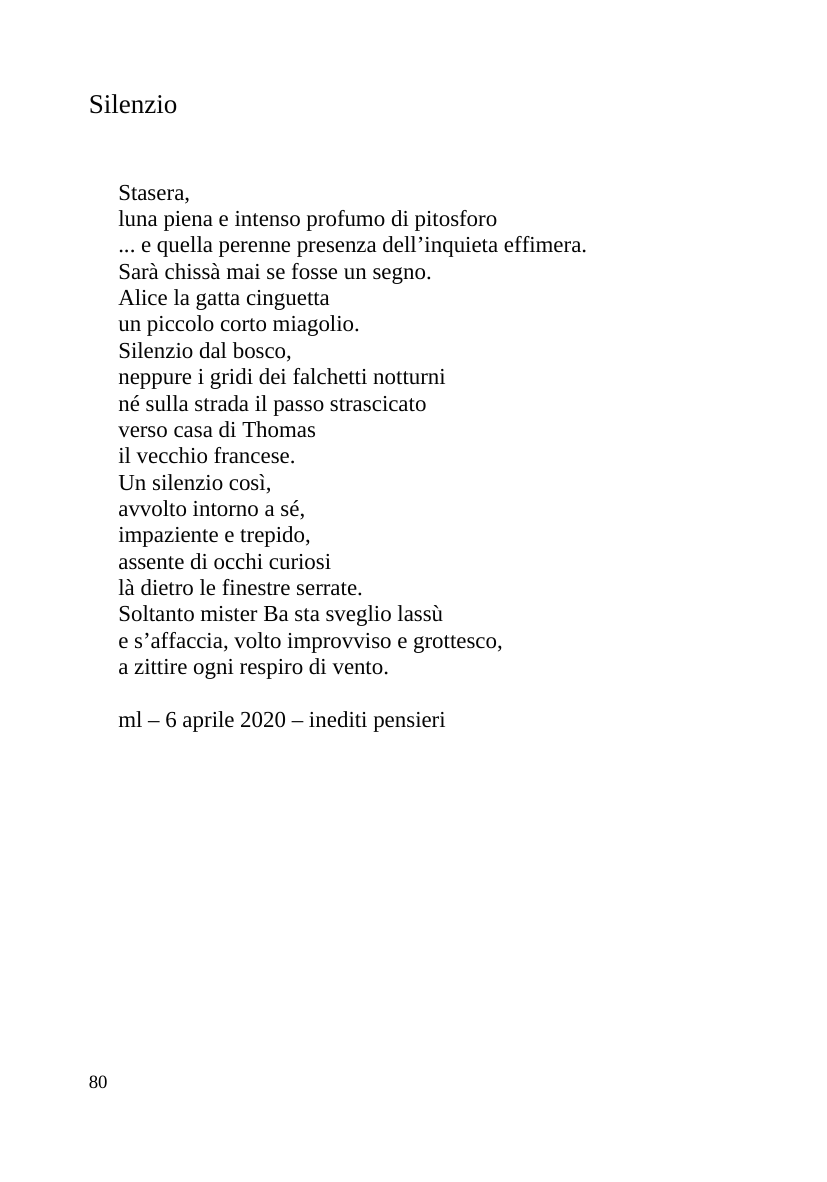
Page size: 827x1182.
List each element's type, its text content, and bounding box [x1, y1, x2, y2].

text Sarà chissà mai se fosse un segno. [118, 258, 738, 284]
text Alice la gatta cinguetta [118, 284, 738, 311]
text avvolto intorno a sé, [118, 495, 738, 521]
text là dietro le finestre serrate. [118, 574, 738, 600]
text Stasera, [118, 179, 738, 205]
text un piccolo corto miagolio. [118, 311, 738, 337]
text Silenzio dal bosco, [118, 337, 738, 363]
text ml – 6 aprile 2020 – inediti pensieri [118, 706, 738, 732]
text a zittire ogni respiro di vento. [118, 653, 738, 679]
text assente di occhi curiosi [118, 548, 738, 574]
text Un silenzio così, [118, 469, 738, 495]
text impaziente e trepido, [118, 521, 738, 548]
text ... e quella perenne presenza dell’inquieta effimera. [118, 231, 738, 258]
text verso casa di Thomas [118, 416, 738, 442]
text luna piena e intenso profumo di pitosforo [118, 205, 738, 231]
text e s’affaccia, volto improvviso e grottesco, [118, 627, 738, 653]
text il vecchio francese. [118, 442, 738, 469]
text né sulla strada il passo strascicato [118, 389, 738, 416]
text Silenzio [88, 88, 738, 120]
text neppure i gridi dei falchetti notturni [118, 363, 738, 389]
text Soltanto mister Ba sta sveglio lassù [118, 600, 738, 627]
